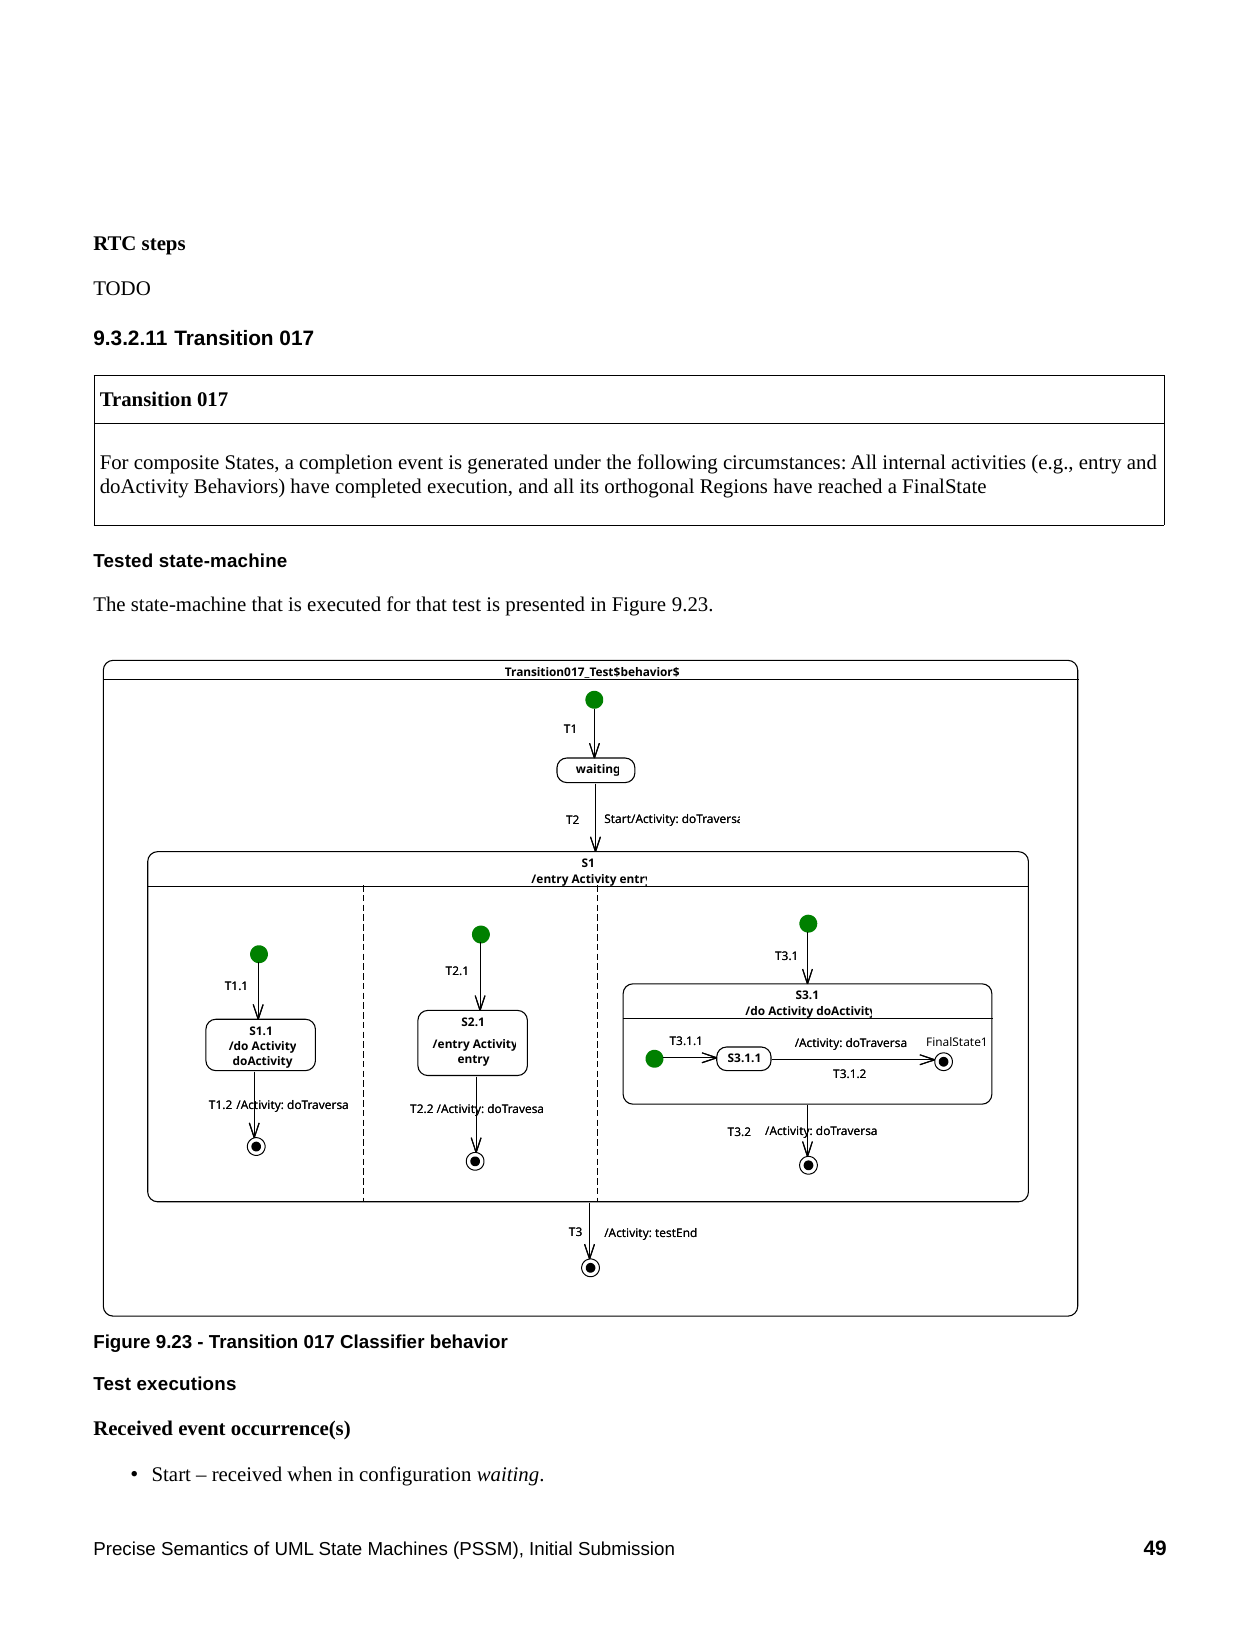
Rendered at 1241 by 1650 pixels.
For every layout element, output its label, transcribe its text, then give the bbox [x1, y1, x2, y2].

text Received event occurrence(s) [93, 1416, 1164, 1440]
subtitle Transition 017 [93, 325, 1164, 350]
text TODO [93, 276, 1164, 300]
text Figure 9.23 - Transition 017 Classifier behavior [93, 650, 1089, 1352]
table_cell For composite States, a completion event is generated under the following circumstances: All internal activities (e.g., entry and doActivity Behaviors) have completed execution, and all its orthogonal Regions have reached a FinalState [95, 424, 1164, 525]
table_header Transition 017 [95, 376, 1164, 423]
list Start – received when in configuration waiting. [131, 1461, 1164, 1486]
subtitle Test executions [93, 637, 1164, 1395]
text The state-machine that is executed for that test is presented in Figure 9.23. [93, 592, 1164, 616]
text RTC steps [93, 231, 1164, 255]
subtitle Tested state-machine [93, 550, 1164, 571]
